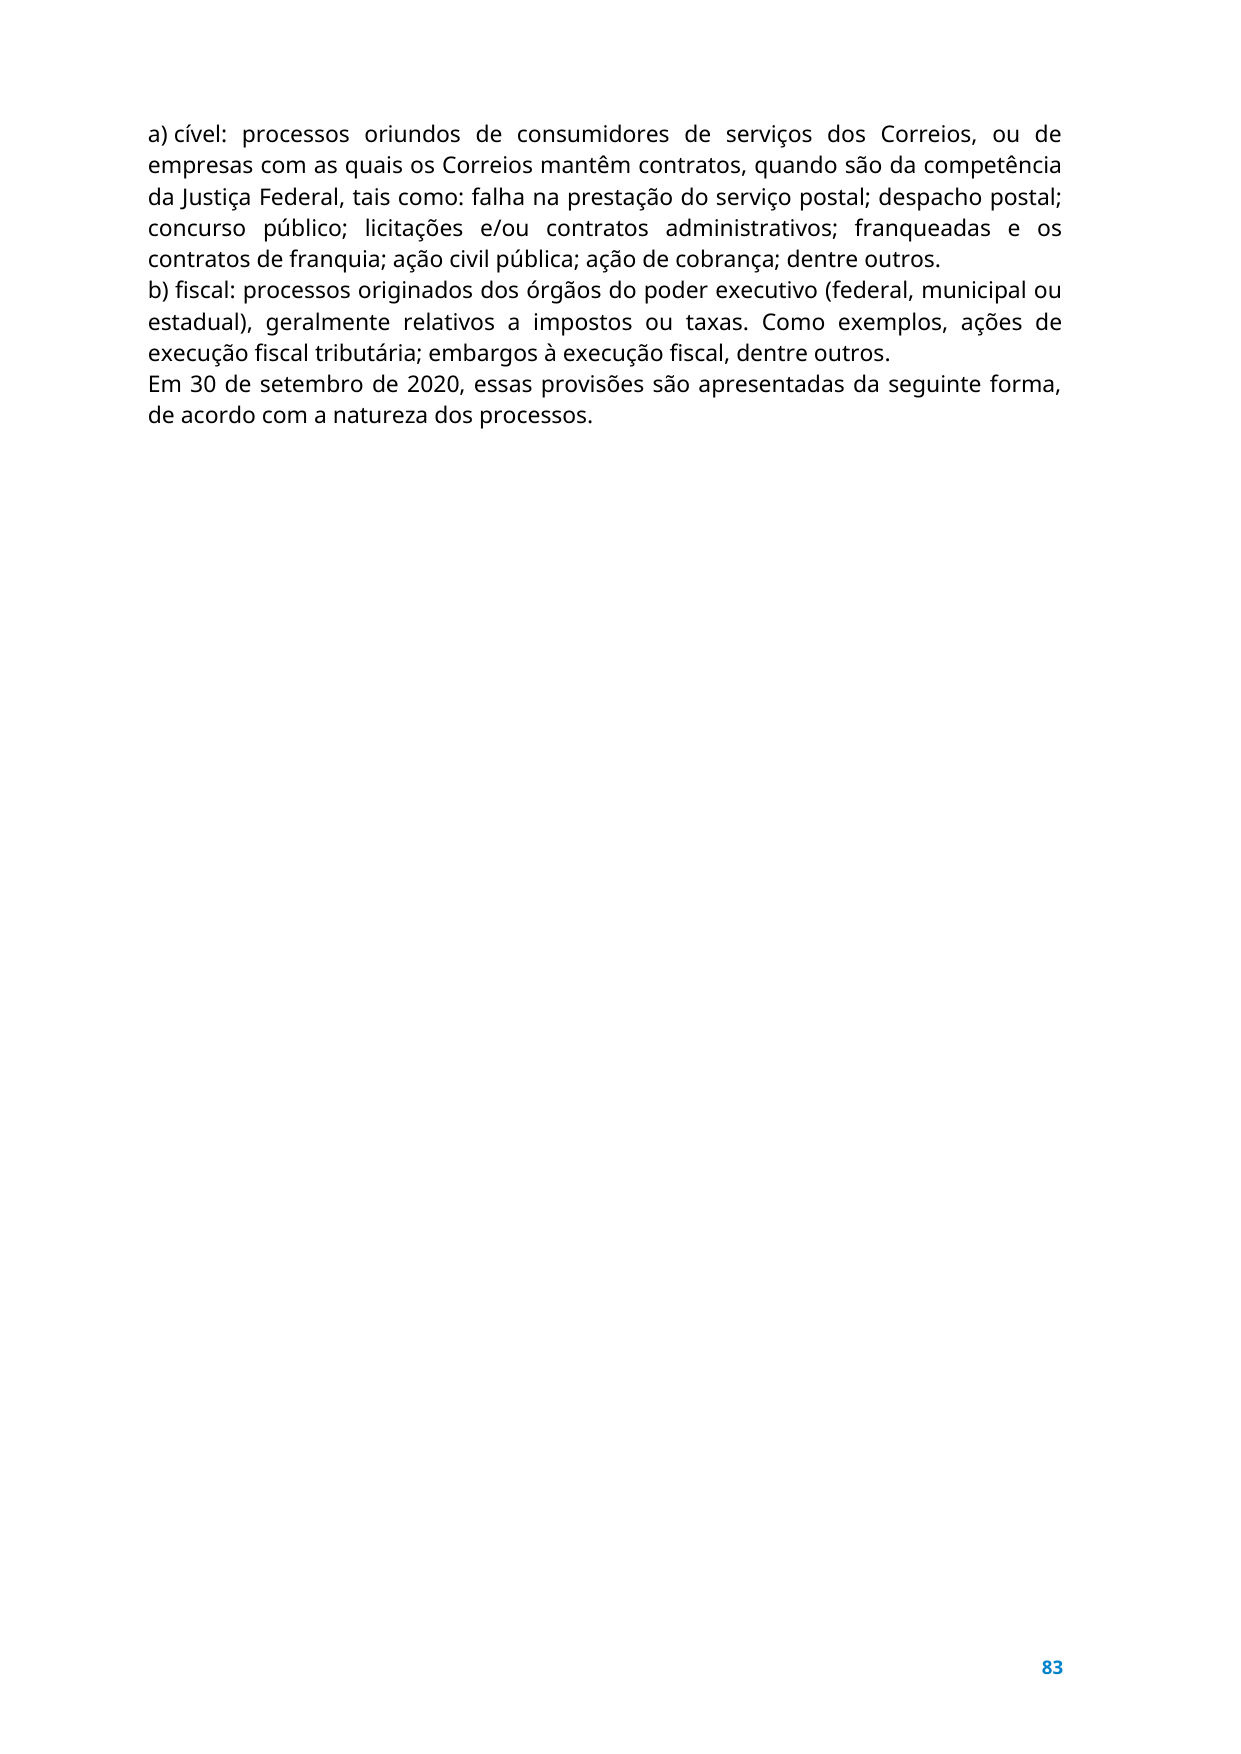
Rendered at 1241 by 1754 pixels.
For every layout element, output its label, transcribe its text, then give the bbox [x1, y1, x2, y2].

text Em 30 de setembro de 2020, essas provisões são apresentadas da seguinte forma, de acordo com a natureza dos processos. [148, 368, 1063, 431]
list fiscal: processos originados dos órgãos do poder executivo (federal, municipal ou estadual), geralmente relativos a impostos ou taxas. Como exemplos, ações de execução fiscal tributária; embargos à execução fiscal, dentre outros. [148, 274, 1063, 368]
list cível: processos oriundos de consumidores de serviços dos Correios, ou de empresas com as quais os Correios mantêm contratos, quando são da competência da Justiça Federal, tais como: falha na prestação do serviço postal; despacho postal; concurso público; licitações e/ou contratos administrativos; franqueadas e os contratos de franquia; ação civil pública; ação de cobrança; dentre outros. [148, 118, 1063, 274]
